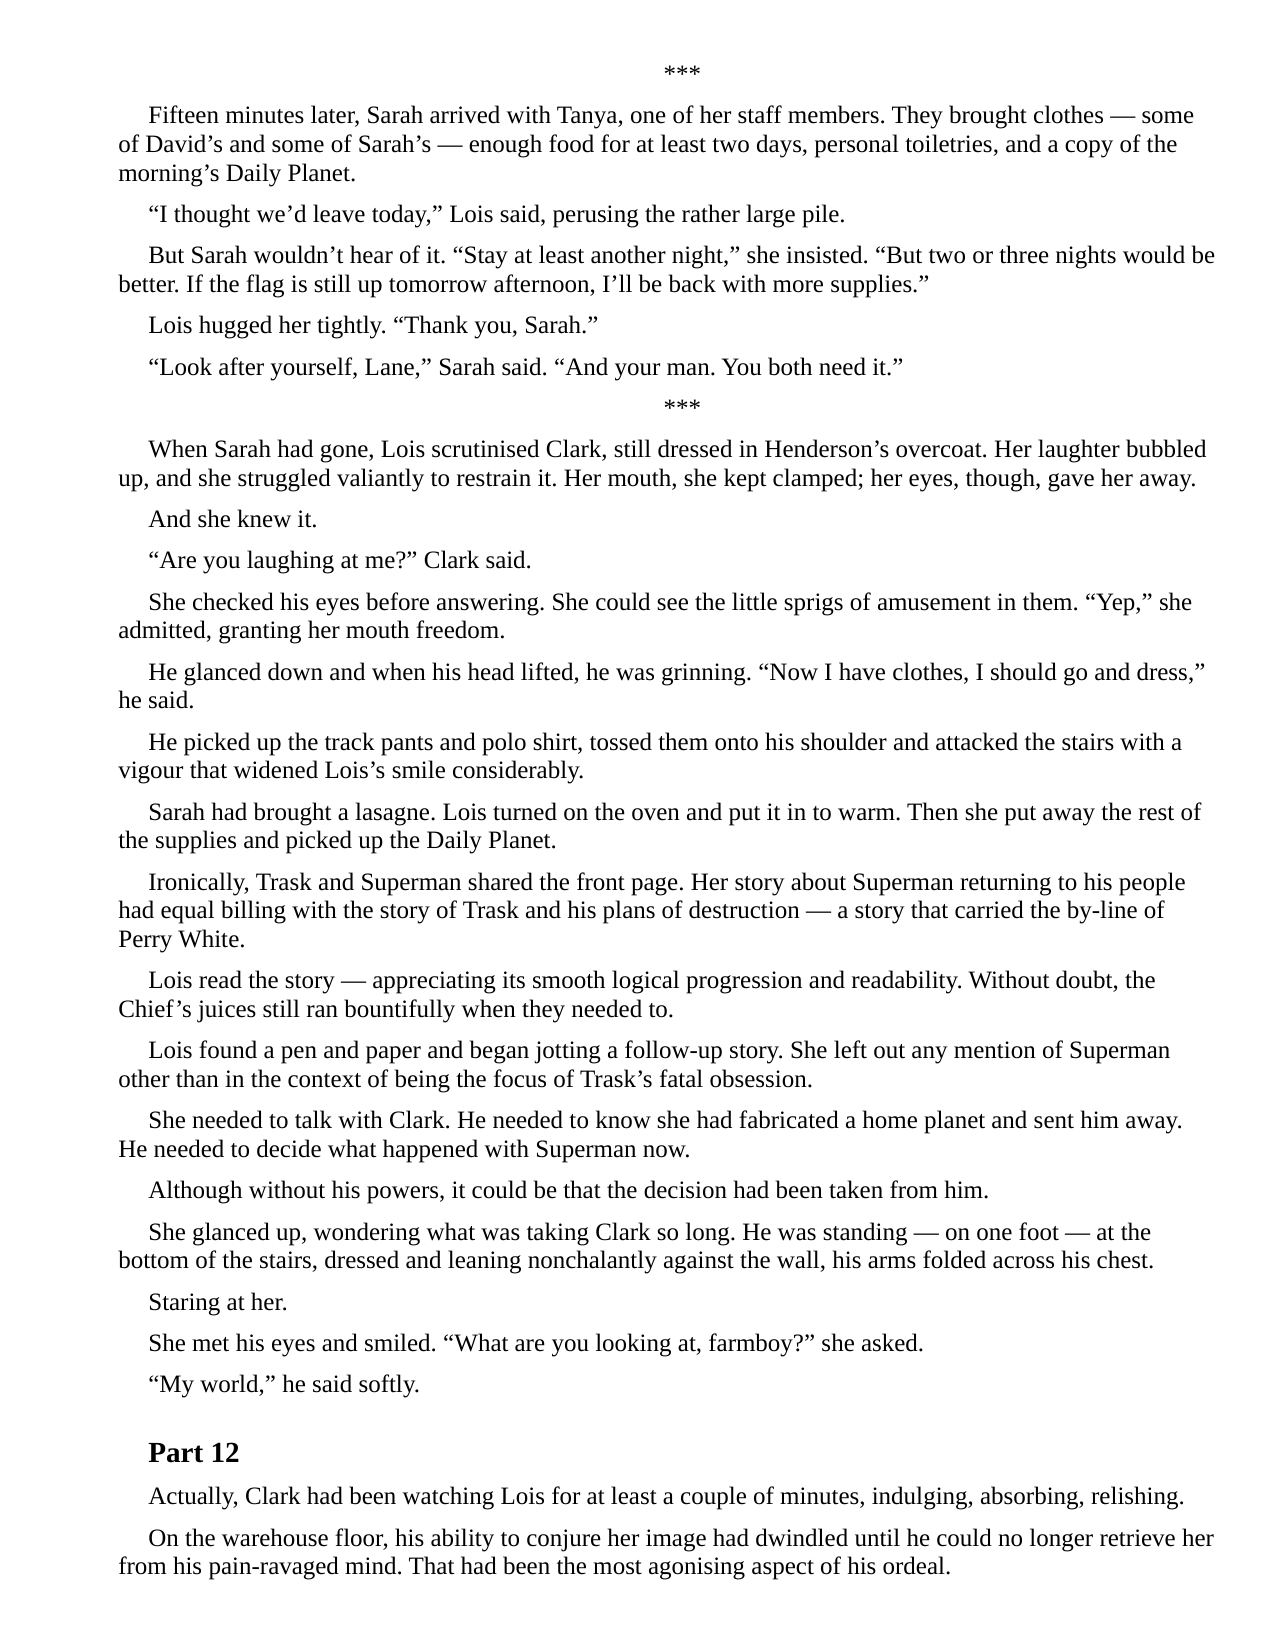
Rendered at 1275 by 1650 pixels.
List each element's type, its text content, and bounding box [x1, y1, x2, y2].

text She needed to talk with Clark. He needed to know she had fabricated a home planet and sent him away. He needed to decide what happened with Superman now. [118, 1105, 1216, 1163]
text But Sarah wouldn’t hear of it. “Stay at least another night,” she insisted. “But two or three nights would be better. If the flag is still up tomorrow afternoon, I’ll be back with more supplies.” [118, 240, 1216, 298]
text “My world,” he said softly. [118, 1369, 1216, 1398]
text Fifteen minutes later, Sarah arrived with Tanya, one of her staff members. They brought clothes — some of David’s and some of Sarah’s — enough food for at least two days, personal toiletries, and a copy of the morning’s Daily Planet. [118, 100, 1216, 187]
text She glanced up, wondering what was taking Clark so long. He was standing — on one foot — at the bottom of the stairs, dressed and leaning nonchalantly against the wall, his arms folded across his chest. [118, 1217, 1216, 1274]
text Ironically, Trask and Superman shared the front page. Her story about Superman returning to his people had equal billing with the story of Trask and his plans of destruction — a story that carried the by-line of Perry White. [118, 867, 1216, 953]
text She checked his eyes before answering. She could see the little sprigs of amusement in them. “Yep,” she admitted, granting her mouth freedom. [118, 587, 1216, 644]
text *** [118, 393, 1216, 422]
text Lois read the story — appreciating its smooth logical progression and readability. Without doubt, the Chief’s juices still ran bountifully when they needed to. [118, 965, 1216, 1023]
text Sarah had brought a lasagne. Lois turned on the oven and put it in to warm. Then she put away the rest of the supplies and picked up the Daily Planet. [118, 797, 1216, 854]
text On the warehouse floor, his ability to conjure her image had dwindled until he could no longer retrieve her from his pain-ravaged mind. That had been the most agonising aspect of his ordeal. [118, 1523, 1216, 1580]
text She met his eyes and smiled. “What are you looking at, farmboy?” she asked. [118, 1328, 1216, 1357]
subtitle Part 12 [118, 1435, 1216, 1469]
text Lois found a pen and paper and began jotting a follow-up story. She left out any mention of Superman other than in the context of being the focus of Trask’s fatal obsession. [118, 1035, 1216, 1093]
text He picked up the track pants and polo shirt, tossed them onto his shoulder and attacked the stairs with a vigour that widened Lois’s smile considerably. [118, 727, 1216, 784]
text “I thought we’d leave today,” Lois said, perusing the rather large pile. [118, 199, 1216, 228]
text “Are you laughing at me?” Clark said. [118, 545, 1216, 574]
text Actually, Clark had been watching Lois for at least a couple of minutes, indulging, absorbing, relishing. [118, 1481, 1216, 1510]
text Although without his powers, it could be that the decision had been taken from him. [118, 1175, 1216, 1204]
text “Look after yourself, Lane,” Sarah said. “And your man. You both need it.” [118, 352, 1216, 380]
text *** [118, 59, 1216, 88]
text When Sarah had gone, Lois scrutinised Clark, still dressed in Henderson’s overcoat. Her laughter bubbled up, and she struggled valiantly to restrain it. Her mouth, she kept clamped; her eyes, though, gave her away. [118, 434, 1216, 492]
text And she knew it. [118, 504, 1216, 533]
text Lois hugged her tightly. “Thank you, Sarah.” [118, 310, 1216, 339]
text He glanced down and when his head lifted, he was grinning. “Now I have clothes, I should go and dress,” he said. [118, 657, 1216, 714]
text Staring at her. [118, 1287, 1216, 1315]
